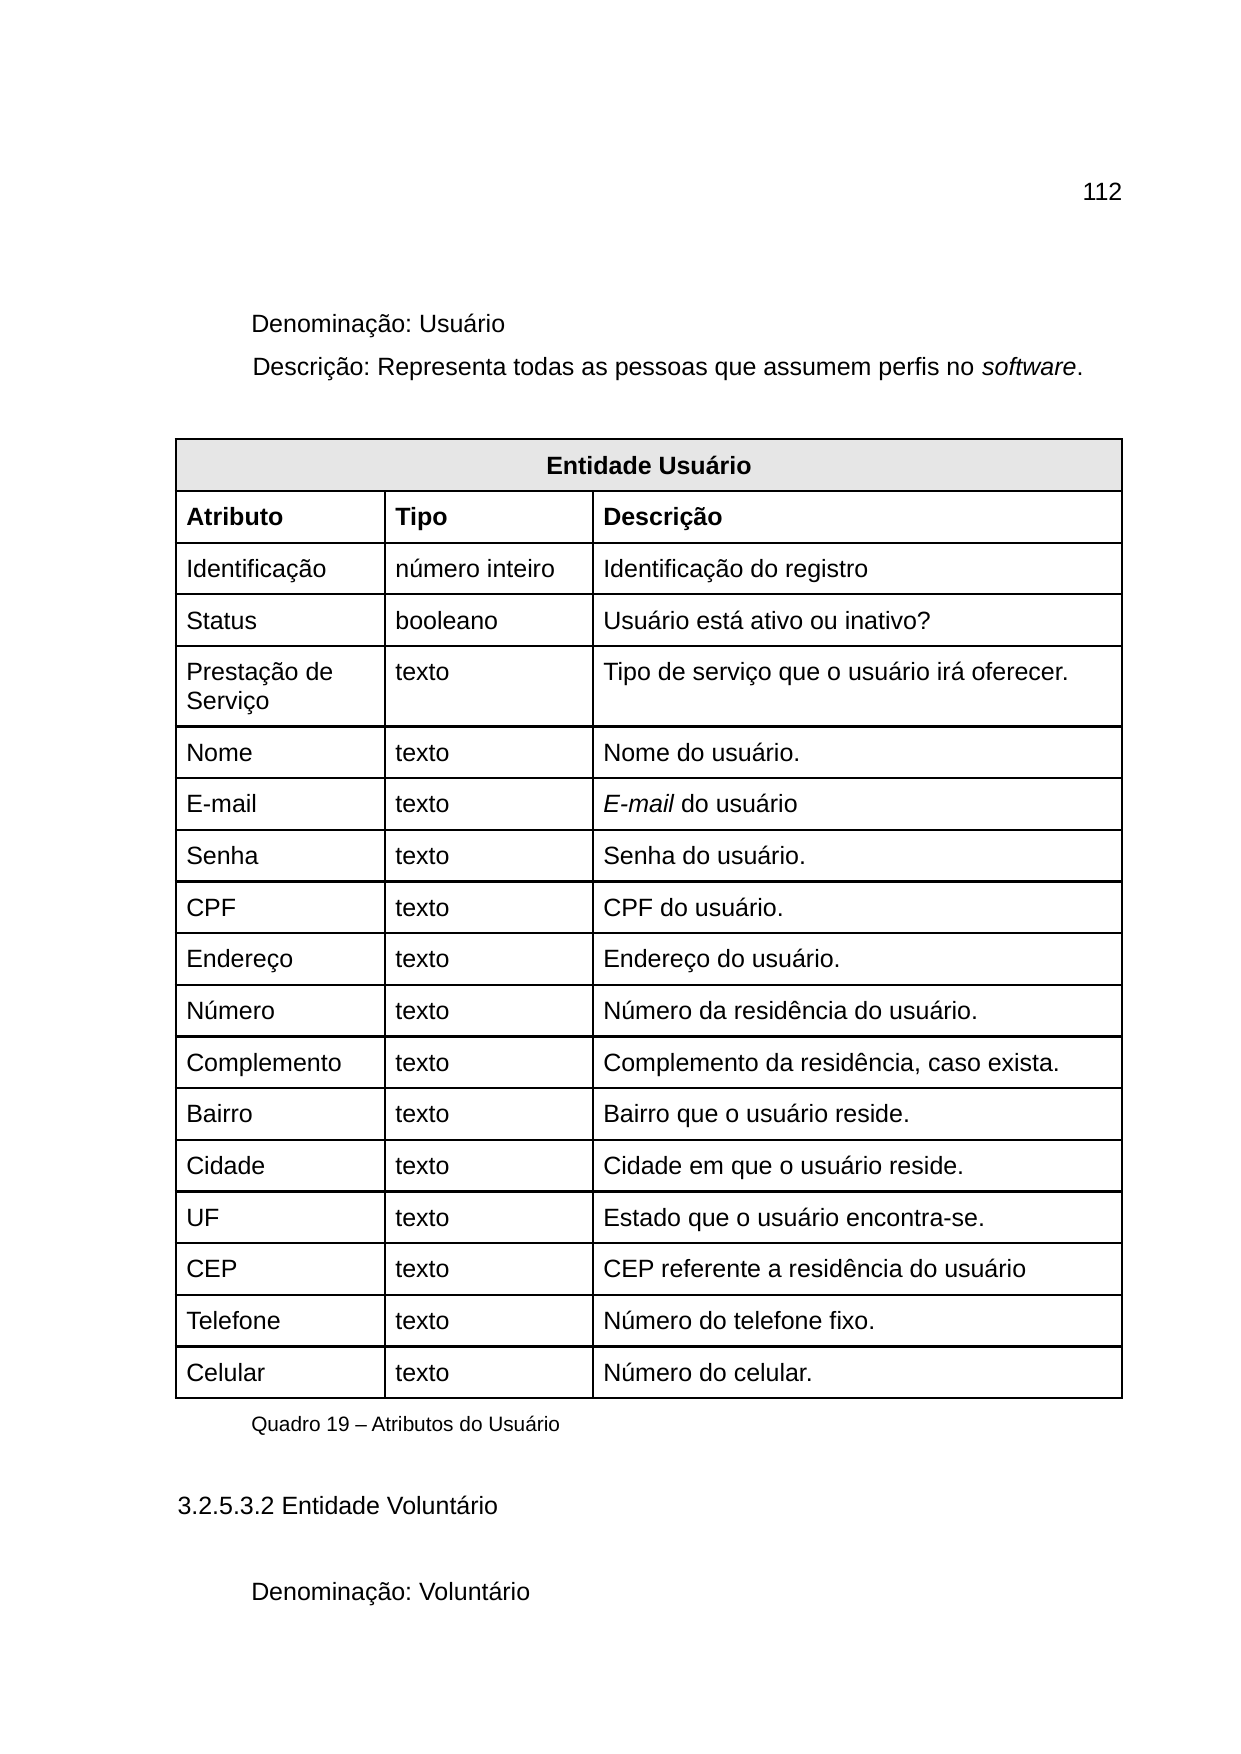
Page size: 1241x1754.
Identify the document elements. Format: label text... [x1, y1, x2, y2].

table_cell texto [386, 1038, 592, 1087]
table_cell Celular [177, 1348, 384, 1397]
table_cell texto [386, 779, 592, 829]
table_cell Número da residência do usuário. [594, 986, 1121, 1035]
table_cell Descrição [594, 492, 1121, 542]
table_cell Telefone [177, 1296, 384, 1345]
table_cell Senha [177, 831, 384, 880]
text Descrição: Representa todas as pessoas que assumem perfis no software. [177, 352, 1122, 381]
table_cell Endereço [177, 934, 384, 984]
table_cell texto [386, 1348, 592, 1397]
table_cell Cidade [177, 1141, 384, 1190]
table_cell Complemento da residência, caso exista. [594, 1038, 1121, 1087]
table_cell Complemento [177, 1038, 384, 1087]
table_cell texto [386, 883, 592, 932]
table_cell E-mail do usuário [594, 779, 1121, 829]
table_cell booleano [386, 595, 592, 645]
table_cell Cidade em que o usuário reside. [594, 1141, 1121, 1190]
table_cell UF [177, 1193, 384, 1242]
text 3.2.5.3.2 Entidade Voluntário [177, 1491, 1122, 1520]
table_cell CPF [177, 883, 384, 932]
text Denominação: Voluntário [177, 1577, 1122, 1606]
table_cell número inteiro [386, 544, 592, 593]
table_cell Estado que o usuário encontra-se. [594, 1193, 1121, 1242]
table_cell Bairro que o usuário reside. [594, 1089, 1121, 1139]
table_cell Prestação de Serviço [177, 647, 384, 725]
table_cell Senha do usuário. [594, 831, 1121, 880]
table_cell texto [386, 1296, 592, 1345]
table_cell CEP [177, 1244, 384, 1294]
table_header Entidade Usuário [177, 440, 1121, 490]
table_cell Tipo de serviço que o usuário irá oferecer. [594, 647, 1121, 725]
table_cell E-mail [177, 779, 384, 829]
table_cell Nome do usuário. [594, 728, 1121, 777]
table_cell texto [386, 1089, 592, 1139]
table_cell Atributo [177, 492, 384, 542]
table_cell Identificação [177, 544, 384, 593]
table_cell Nome [177, 728, 384, 777]
table_cell texto [386, 728, 592, 777]
table_cell texto [386, 934, 592, 984]
table_cell CPF do usuário. [594, 883, 1121, 932]
text Denominação: Usuário [177, 309, 1122, 338]
table_cell texto [386, 647, 592, 725]
table_cell Usuário está ativo ou inativo? [594, 595, 1121, 645]
table_cell Status [177, 595, 384, 645]
table_cell Número do telefone fixo. [594, 1296, 1121, 1345]
table_cell texto [386, 1244, 592, 1294]
table_cell texto [386, 831, 592, 880]
table_cell CEP referente a residência do usuário [594, 1244, 1121, 1294]
table_cell Número [177, 986, 384, 1035]
table_cell Identificação do registro [594, 544, 1121, 593]
table_cell Tipo [386, 492, 592, 542]
table_cell texto [386, 986, 592, 1035]
table_cell texto [386, 1193, 592, 1242]
table_cell Endereço do usuário. [594, 934, 1121, 984]
text Quadro 19 – Atributos do Usuário [177, 1412, 1122, 1436]
table_cell Número do celular. [594, 1348, 1121, 1397]
table_cell Bairro [177, 1089, 384, 1139]
table_cell texto [386, 1141, 592, 1190]
